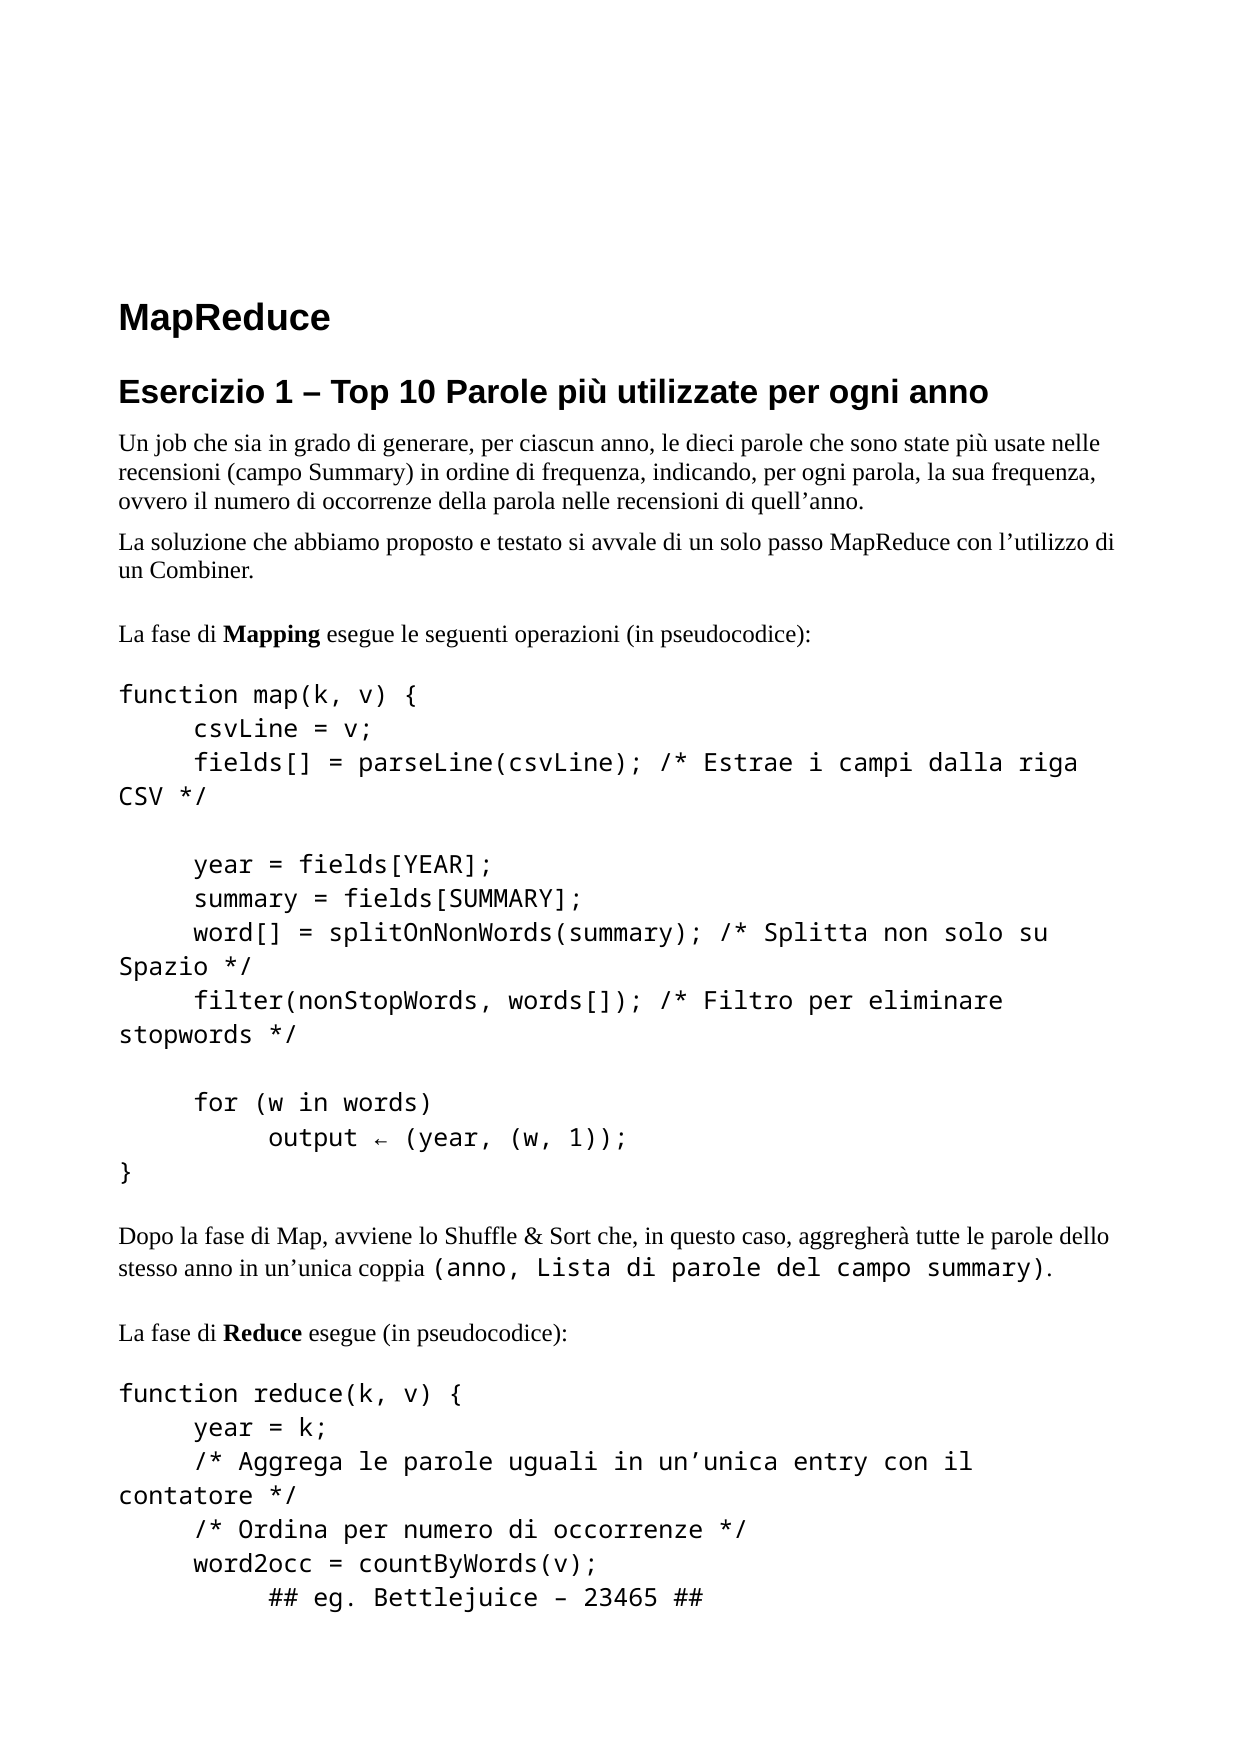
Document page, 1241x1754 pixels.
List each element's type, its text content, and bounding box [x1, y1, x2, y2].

text La soluzione che abbiamo proposto e testato si avvale di un solo passo MapReduce con l’utilizzo di un Combiner. [118, 527, 1122, 584]
text function map(k, v) { [118, 676, 1122, 710]
text summary = fields[SUMMARY]; [118, 881, 1122, 915]
subtitle Esercizio 1 – Top 10 Parole più utilizzate per ogni anno [118, 371, 1122, 410]
text year = k; [118, 1410, 1122, 1444]
text Un job che sia in grado di generare, per ciascun anno, le dieci parole che sono state più usate nelle recensioni (campo Summary) in ordine di frequenza, indicando, per ogni parola, la sua frequenza, ovvero il numero di occorrenze della parola nelle recensioni di quell’anno. [118, 428, 1122, 515]
subtitle MapReduce [118, 294, 1122, 338]
text La fase di Mapping esegue le seguenti operazioni (in pseudocodice): [118, 619, 1122, 648]
text } [118, 1153, 1122, 1187]
text output ← (year, (w, 1)); [118, 1119, 1122, 1153]
text La fase di Reduce esegue (in pseudocodice): [118, 1318, 1122, 1347]
text year = fields[YEAR]; [118, 847, 1122, 881]
text /* Aggrega le parole uguali in un’unica entry con il contatore */ [118, 1444, 1122, 1512]
text function reduce(k, v) { [118, 1376, 1122, 1410]
text fields[] = parseLine(csvLine); /* Estrae i campi dalla riga CSV */ [118, 744, 1122, 813]
text /* Ordina per numero di occorrenze */ [118, 1512, 1122, 1546]
text Dopo la fase di Map, avviene lo Shuffle & Sort che, in questo caso, aggregherà tutte le parole dello stesso anno in un’unica coppia (anno, Lista di parole del campo summary). [118, 1221, 1122, 1284]
text filter(nonStopWords, words[]); /* Filtro per eliminare stopwords */ [118, 983, 1122, 1051]
text ## eg. Bettlejuice – 23465 ## [118, 1580, 1122, 1614]
text csvLine = v; [118, 710, 1122, 744]
text for (w in words) [118, 1085, 1122, 1119]
text word2occ = countByWords(v); [118, 1546, 1122, 1580]
text word[] = splitOnNonWords(summary); /* Splitta non solo su Spazio */ [118, 915, 1122, 983]
